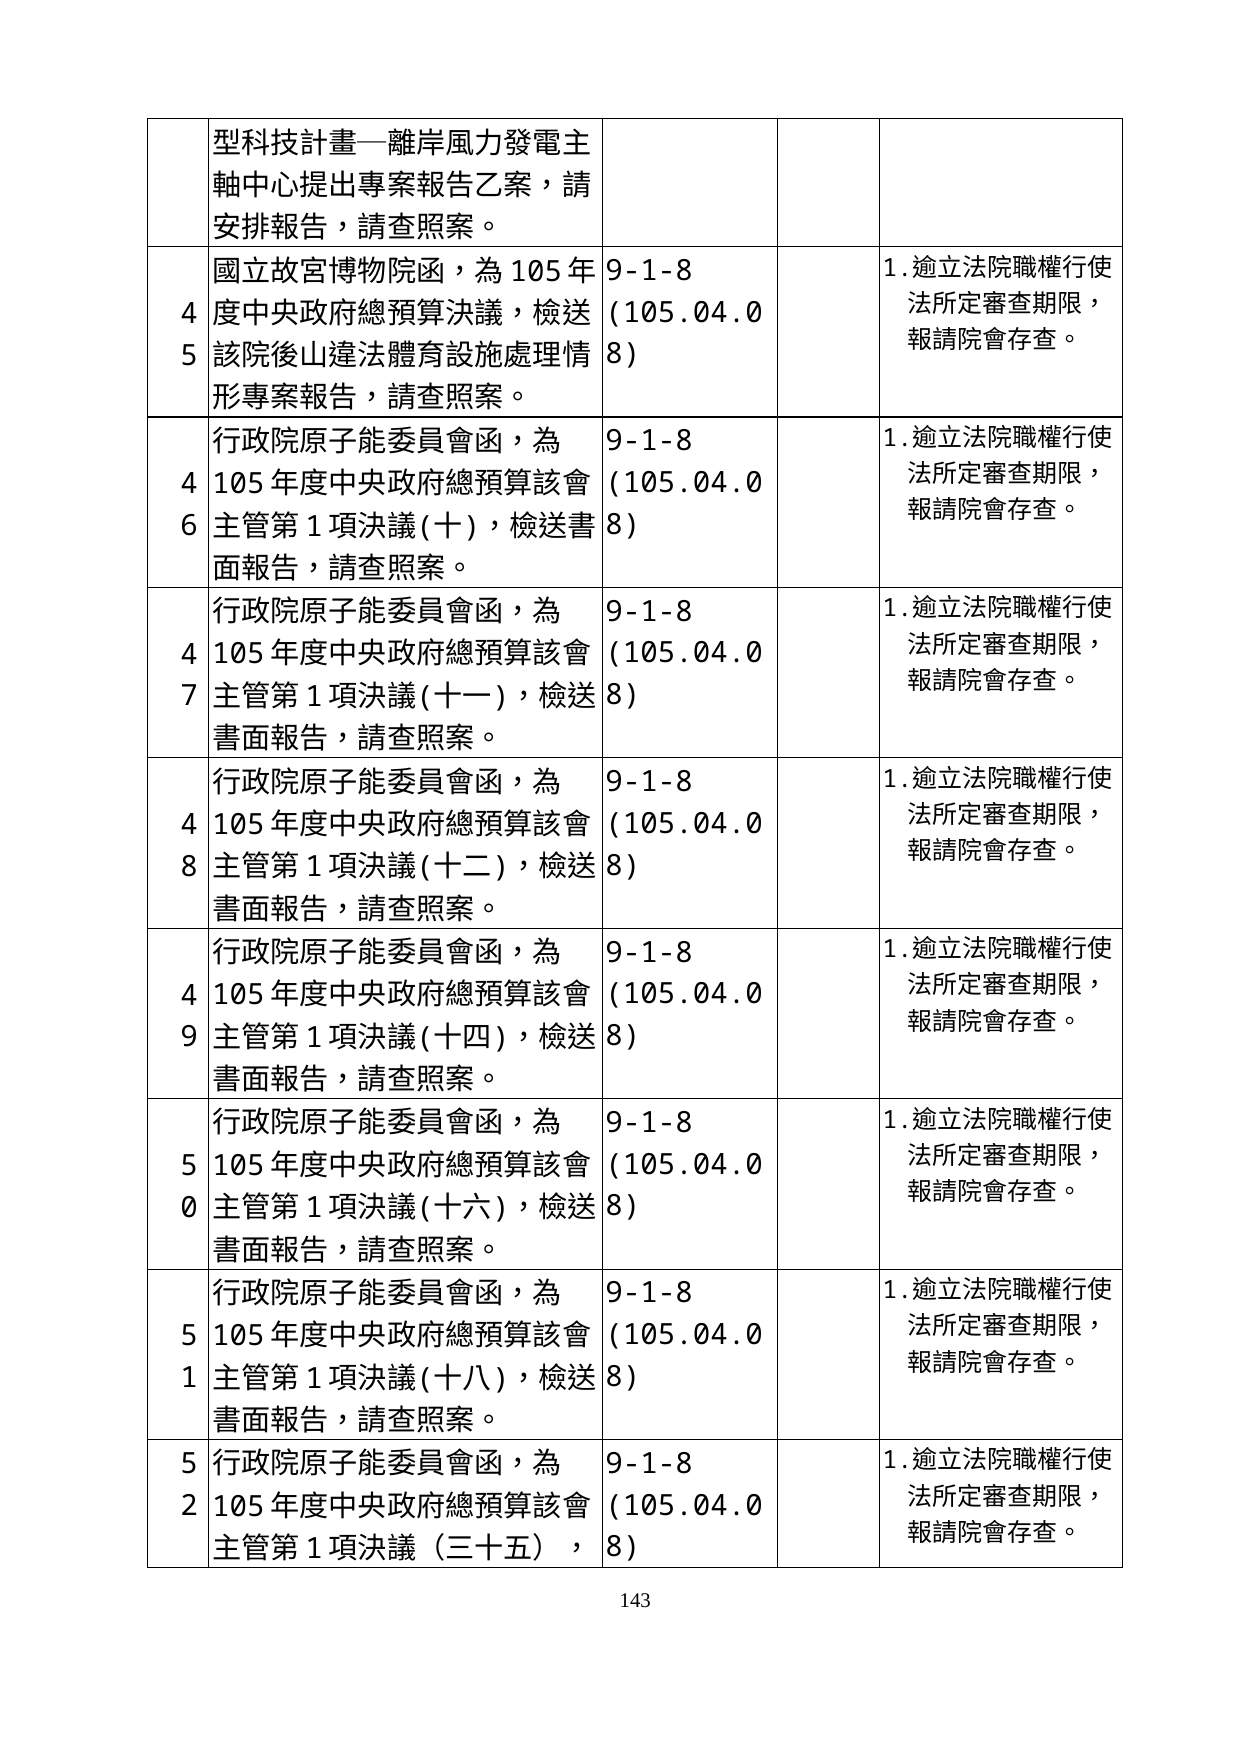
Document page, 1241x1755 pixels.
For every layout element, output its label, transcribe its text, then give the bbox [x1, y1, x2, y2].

table_cell 1.逾立法院職權行使法所定審查期限，報請院會存查。 [880, 929, 1122, 1098]
table_cell [778, 1099, 879, 1268]
table_cell 行政院原子能委員會函，為105年度中央政府總預算該會主管第1項決議（三十五）， [209, 1440, 602, 1567]
table_cell [148, 929, 208, 1098]
table_cell [148, 247, 208, 416]
table_cell [778, 119, 879, 246]
table_cell [778, 418, 879, 587]
table_cell [603, 119, 777, 246]
table_cell [778, 758, 879, 928]
table_cell 行政院原子能委員會函，為105年度中央政府總預算該會主管第1項決議(十六)，檢送書面報告，請查照案。 [209, 1099, 602, 1268]
table_cell 1.逾立法院職權行使法所定審查期限，報請院會存查。 [880, 418, 1122, 587]
table_cell 1.逾立法院職權行使法所定審查期限，報請院會存查。 [880, 588, 1122, 757]
table_cell [778, 929, 879, 1098]
table_cell 型科技計畫─離岸風力發電主軸中心提出專案報告乙案，請安排報告，請查照案。 [209, 119, 602, 246]
table_cell 9-1-8 (105.04.08) [603, 758, 777, 928]
table_cell 9-1-8 (105.04.08) [603, 247, 777, 416]
table_cell 國立故宮博物院函，為105年度中央政府總預算決議，檢送該院後山違法體育設施處理情形專案報告，請查照案。 [209, 247, 602, 416]
table_cell [778, 1440, 879, 1567]
table_cell 9-1-8 (105.04.08) [603, 1270, 777, 1439]
table_cell [148, 119, 208, 246]
table_cell 9-1-8 (105.04.08) [603, 929, 777, 1098]
table_cell [778, 1270, 879, 1439]
table_cell 行政院原子能委員會函，為105年度中央政府總預算該會主管第1項決議(十二)，檢送書面報告，請查照案。 [209, 758, 602, 928]
table_cell [148, 758, 208, 928]
table_cell 1.逾立法院職權行使法所定審查期限，報請院會存查。 [880, 758, 1122, 928]
table_cell [148, 418, 208, 587]
table_cell [148, 1270, 208, 1439]
table_cell 9-1-8 (105.04.08) [603, 1440, 777, 1567]
table_cell 1.逾立法院職權行使法所定審查期限，報請院會存查。 [880, 247, 1122, 416]
table_cell [148, 588, 208, 757]
table_cell 9-1-8 (105.04.08) [603, 1099, 777, 1268]
table_cell 1.逾立法院職權行使法所定審查期限，報請院會存查。 [880, 1099, 1122, 1268]
table_cell [880, 119, 1122, 246]
table_cell 9-1-8 (105.04.08) [603, 588, 777, 757]
table_cell 1.逾立法院職權行使法所定審查期限，報請院會存查。 [880, 1270, 1122, 1439]
table_cell [778, 247, 879, 416]
table_cell [778, 588, 879, 757]
table_cell 行政院原子能委員會函，為105年度中央政府總預算該會主管第1項決議(十四)，檢送書面報告，請查照案。 [209, 929, 602, 1098]
table_cell 行政院原子能委員會函，為105年度中央政府總預算該會主管第1項決議(十一)，檢送書面報告，請查照案。 [209, 588, 602, 757]
table_cell 行政院原子能委員會函，為105年度中央政府總預算該會主管第1項決議(十)，檢送書面報告，請查照案。 [209, 418, 602, 587]
table_cell [148, 1099, 208, 1268]
table_cell [148, 1440, 208, 1567]
table_cell 行政院原子能委員會函，為105年度中央政府總預算該會主管第1項決議(十八)，檢送書面報告，請查照案。 [209, 1270, 602, 1439]
table_cell 9-1-8 (105.04.08) [603, 418, 777, 587]
table_cell 1.逾立法院職權行使法所定審查期限，報請院會存查。 [880, 1440, 1122, 1567]
